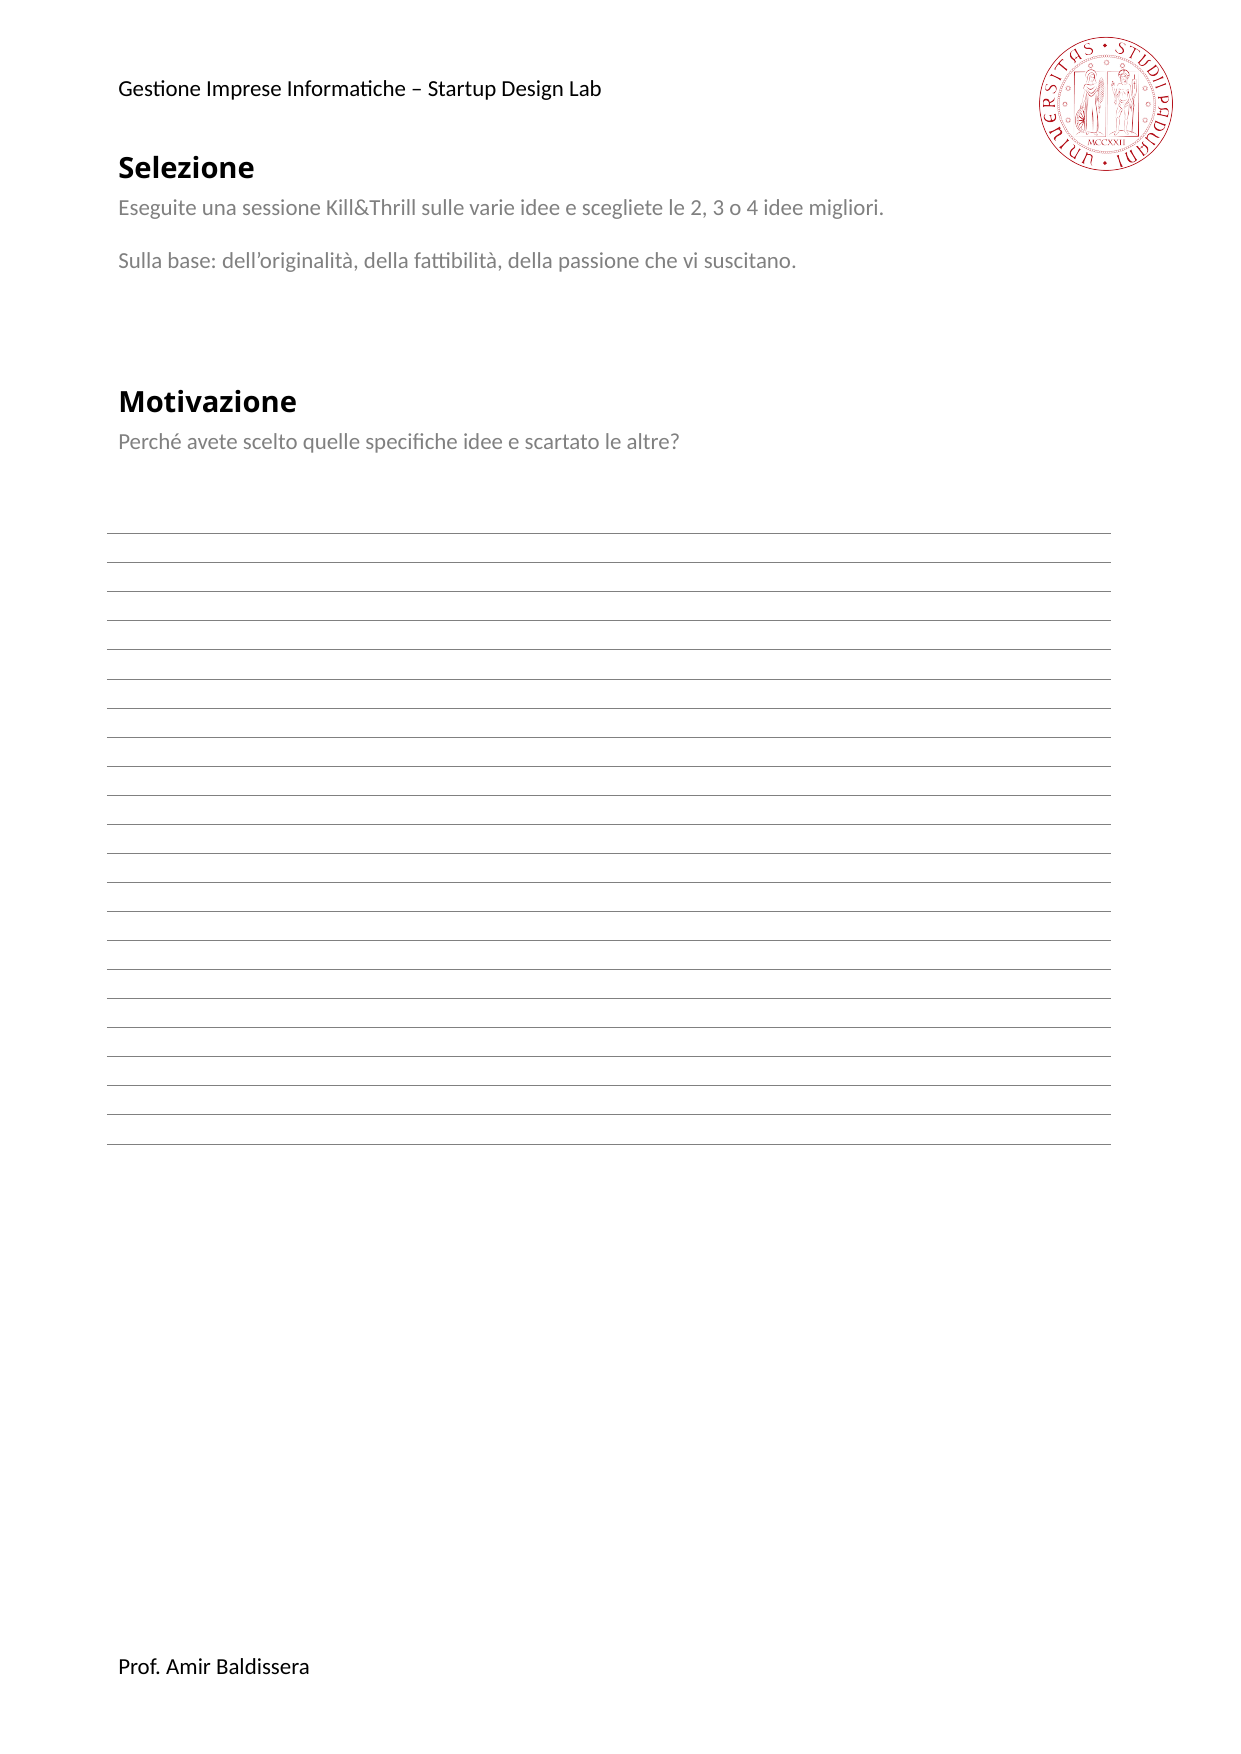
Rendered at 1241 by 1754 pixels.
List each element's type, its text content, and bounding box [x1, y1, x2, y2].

table_cell [107, 563, 1111, 591]
table_cell [107, 941, 1111, 969]
table_cell [107, 912, 1111, 940]
table_cell [107, 738, 1111, 766]
table_cell [107, 680, 1111, 707]
picture [1038, 35, 1174, 172]
table_cell [107, 796, 1111, 824]
table_cell [107, 767, 1111, 795]
table_cell [107, 1115, 1111, 1143]
table_cell [107, 970, 1111, 998]
table_cell [107, 825, 1111, 853]
table_header [107, 534, 1111, 562]
table_cell [107, 999, 1111, 1027]
table_cell [107, 650, 1111, 678]
table_cell [107, 1028, 1111, 1056]
table_cell [107, 1086, 1111, 1114]
text Sulla base: dell’originalità, della fattibilità, della passione che vi suscitano. [118, 246, 1122, 274]
subtitle Selezione [118, 148, 1122, 187]
text Eseguite una sessione Kill&Thrill sulle varie idee e scegliete le 2, 3 o 4 idee migliori. [118, 193, 1122, 221]
table_cell [107, 709, 1111, 737]
table_cell [107, 621, 1111, 649]
table_cell [107, 854, 1111, 882]
table_cell [107, 1057, 1111, 1085]
table_cell [107, 592, 1111, 620]
table_cell [107, 883, 1111, 911]
subtitle Motivazione [118, 381, 1122, 421]
text Perché avete scelto quelle specifiche idee e scartato le altre? [118, 427, 1122, 455]
